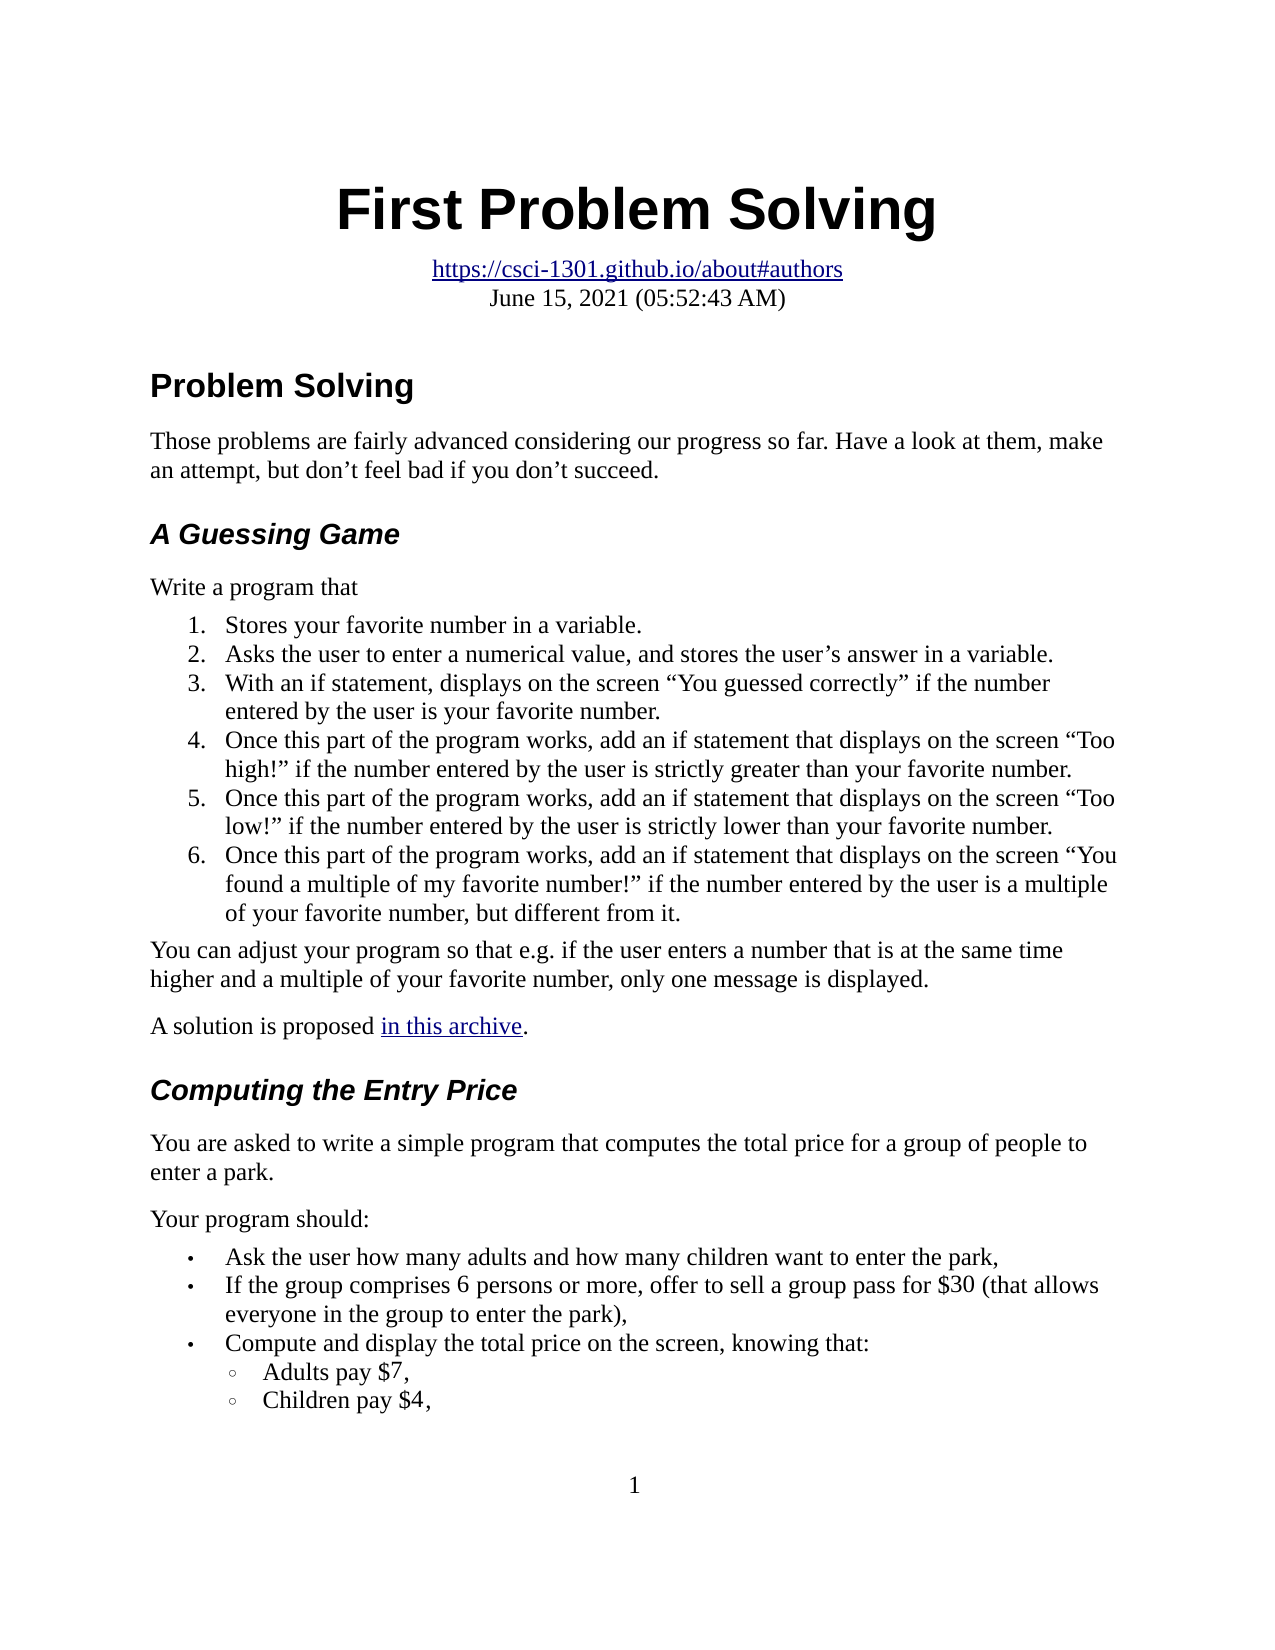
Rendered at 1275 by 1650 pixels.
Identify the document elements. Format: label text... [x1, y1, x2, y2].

text A solution is proposed in this archive. [150, 1011, 1125, 1039]
subtitle A Guessing Game [150, 517, 1125, 551]
text Write a program that [150, 572, 1125, 601]
list Children pay $, [225, 1385, 1125, 1414]
list Once this part of the program works, add an if statement that displays on the screen “Too high!” if the number entered by the user is strictly greater than your favorite number. [187, 725, 1125, 783]
list Asks the user to enter a numerical value, and stores the user’s answer in a variable. [187, 639, 1125, 668]
text You are asked to write a simple program that computes the total price for a group of people to enter a park. [150, 1128, 1125, 1186]
subtitle Problem Solving [150, 366, 1125, 404]
list Once this part of the program works, add an if statement that displays on the screen “Too low!” if the number entered by the user is strictly lower than your favorite number. [187, 783, 1125, 840]
list Compute and display the total price on the screen, knowing that: [187, 1328, 1125, 1357]
subtitle Computing the Entry Price [150, 1073, 1125, 1107]
text Those problems are fairly advanced considering our progress so far. Have a look at them, make an attempt, but don’t feel bad if you don’t succeed. [150, 426, 1125, 483]
list With an if statement, displays on the screen “You guessed correctly” if the number entered by the user is your favorite number. [187, 668, 1125, 725]
list Stores your favorite number in a variable. [187, 610, 1125, 639]
text You can adjust your program so that e.g. if the user enters a number that is at the same time higher and a multiple of your favorite number, only one message is displayed. [150, 935, 1125, 993]
title First Problem Solving [150, 175, 1125, 242]
text Your program should: [150, 1204, 1125, 1233]
list Once this part of the program works, add an if statement that displays on the screen “You found a multiple of my favorite number!” if the number entered by the user is a multiple of your favorite number, but different from it. [187, 840, 1125, 926]
list Adults pay $, [225, 1357, 1125, 1385]
list Ask the user how many adults and how many children want to enter the park, [187, 1242, 1125, 1270]
text https://csci-1301.github.io/about#authors [150, 254, 1125, 283]
list If the group comprises persons or more, offer to sell a group pass for $ (that allows everyone in the group to enter the park), [187, 1270, 1125, 1328]
text June 15, 2021 (05:52:43 AM) [150, 283, 1125, 312]
